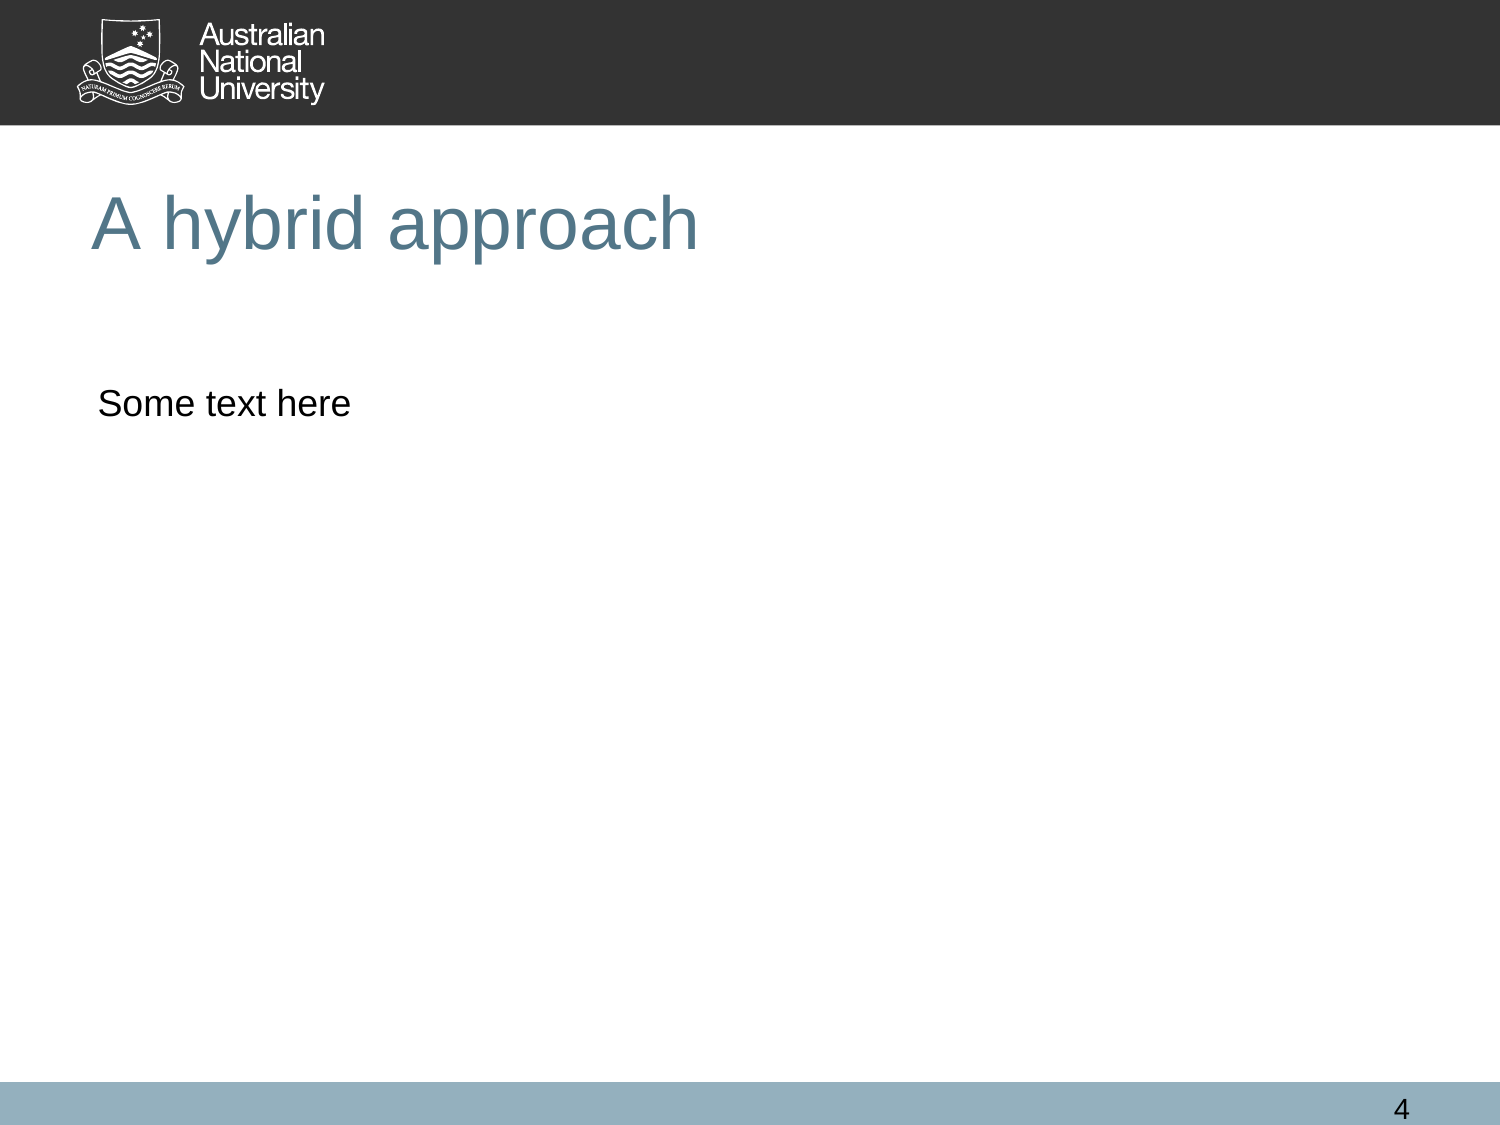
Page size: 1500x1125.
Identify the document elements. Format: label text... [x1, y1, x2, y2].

text_box Some text here [82, 372, 1430, 432]
title A hybrid approach [76, 125, 1427, 313]
text_box [1328, 1082, 1426, 1118]
